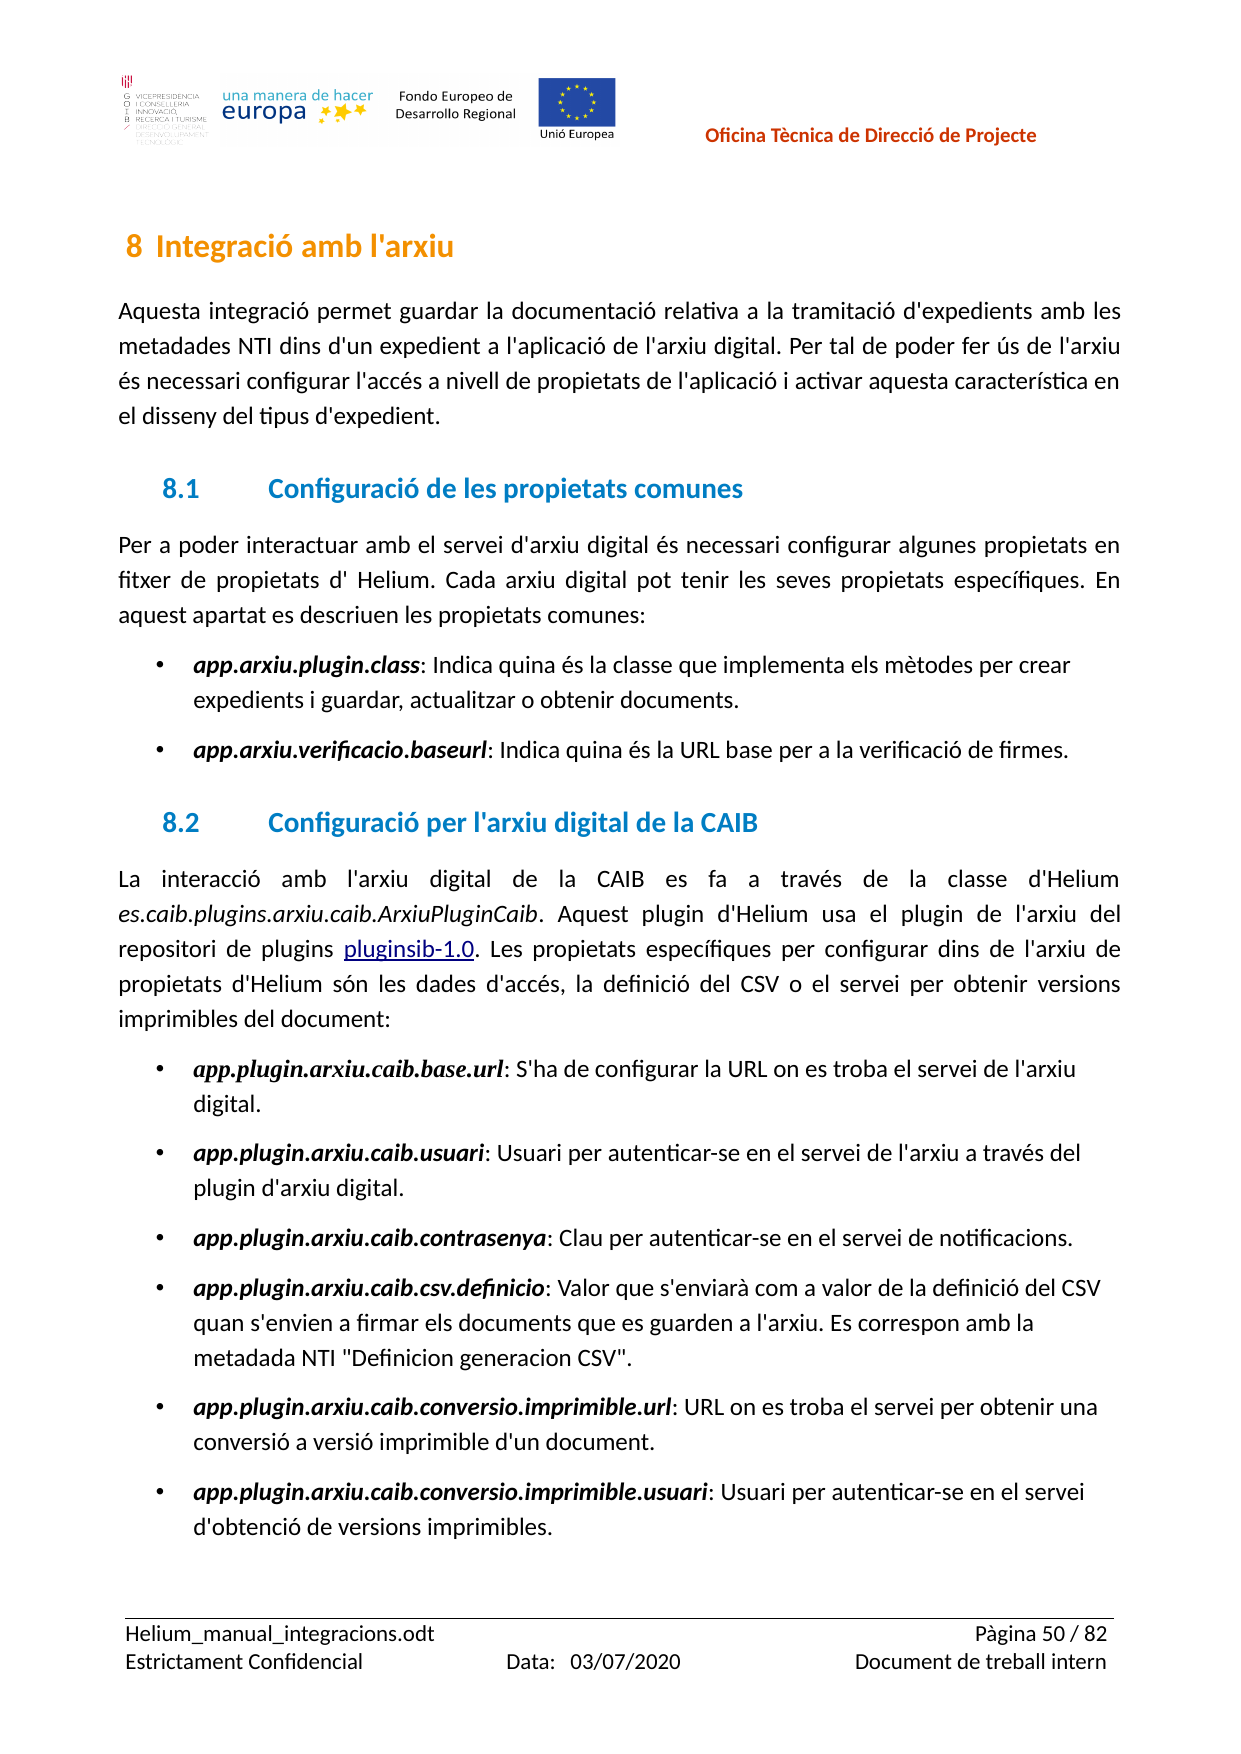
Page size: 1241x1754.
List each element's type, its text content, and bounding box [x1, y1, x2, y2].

subtitle Configuració de les propietats comunes [156, 470, 1122, 506]
subtitle Configuració per l'arxiu digital de la CAIB [156, 804, 1122, 840]
list app.plugin.arxiu.caib.base.url: S'ha de configurar la URL on es troba el servei de l'arxiu digital. [156, 1053, 1122, 1118]
subtitle Integració amb l'arxiu [118, 225, 1122, 266]
list app.plugin.arxiu.caib.conversio.imprimible.usuari: Usuari per autenticar-se en el servei d'obtenció de versions imprimibles. [156, 1476, 1122, 1541]
list app.plugin.arxiu.caib.contrasenya: Clau per autenticar-se en el servei de notificacions. [156, 1222, 1122, 1253]
list app.arxiu.plugin.class: Indica quina és la classe que implementa els mètodes per crear expedients i guardar, actualitzar o obtenir documents. [156, 649, 1122, 715]
list app.plugin.arxiu.caib.csv.definicio: Valor que s'enviarà com a valor de la definició del CSV quan s'envien a firmar els documents que es guarden a l'arxiu. Es correspon amb la metadada NTI "Definicion generacion CSV". [156, 1272, 1122, 1372]
text La interacció amb l'arxiu digital de la CAIB es fa a través de la classe d'Helium es.caib.plugins.arxiu.caib.ArxiuPluginCaib. Aquest plugin d'Helium usa el plugin de l'arxiu del repositori de plugins pluginsib-1.0. Les propietats específiques per configurar dins de l'arxiu de propietats d'Helium són les dades d'accés, la definició del CSV o el servei per obtenir versions imprimibles del document: [118, 863, 1122, 1034]
list app.plugin.arxiu.caib.usuari: Usuari per autenticar-se en el servei de l'arxiu a través del plugin d'arxiu digital. [156, 1137, 1122, 1203]
picture [118, 73, 213, 147]
text Aquesta integració permet guardar la documentació relativa a la tramitació d'expedients amb les metadades NTI dins d'un expedient a l'aplicació de l'arxiu digital. Per tal de poder fer ús de l'arxiu és necessari configurar l'accés a nivell de propietats de l'aplicació i activar aquesta característica en el disseny del tipus d'expedient. [118, 295, 1122, 431]
picture [219, 73, 621, 147]
list app.arxiu.verificacio.baseurl: Indica quina és la URL base per a la verificació de firmes. [156, 734, 1122, 764]
list app.plugin.arxiu.caib.conversio.imprimible.url: URL on es troba el servei per obtenir una conversió a versió imprimible d'un document. [156, 1391, 1122, 1457]
text Per a poder interactuar amb el servei d'arxiu digital és necessari configurar algunes propietats en fitxer de propietats d' Helium. Cada arxiu digital pot tenir les seves propietats específiques. En aquest apartat es descriuen les propietats comunes: [118, 530, 1122, 630]
